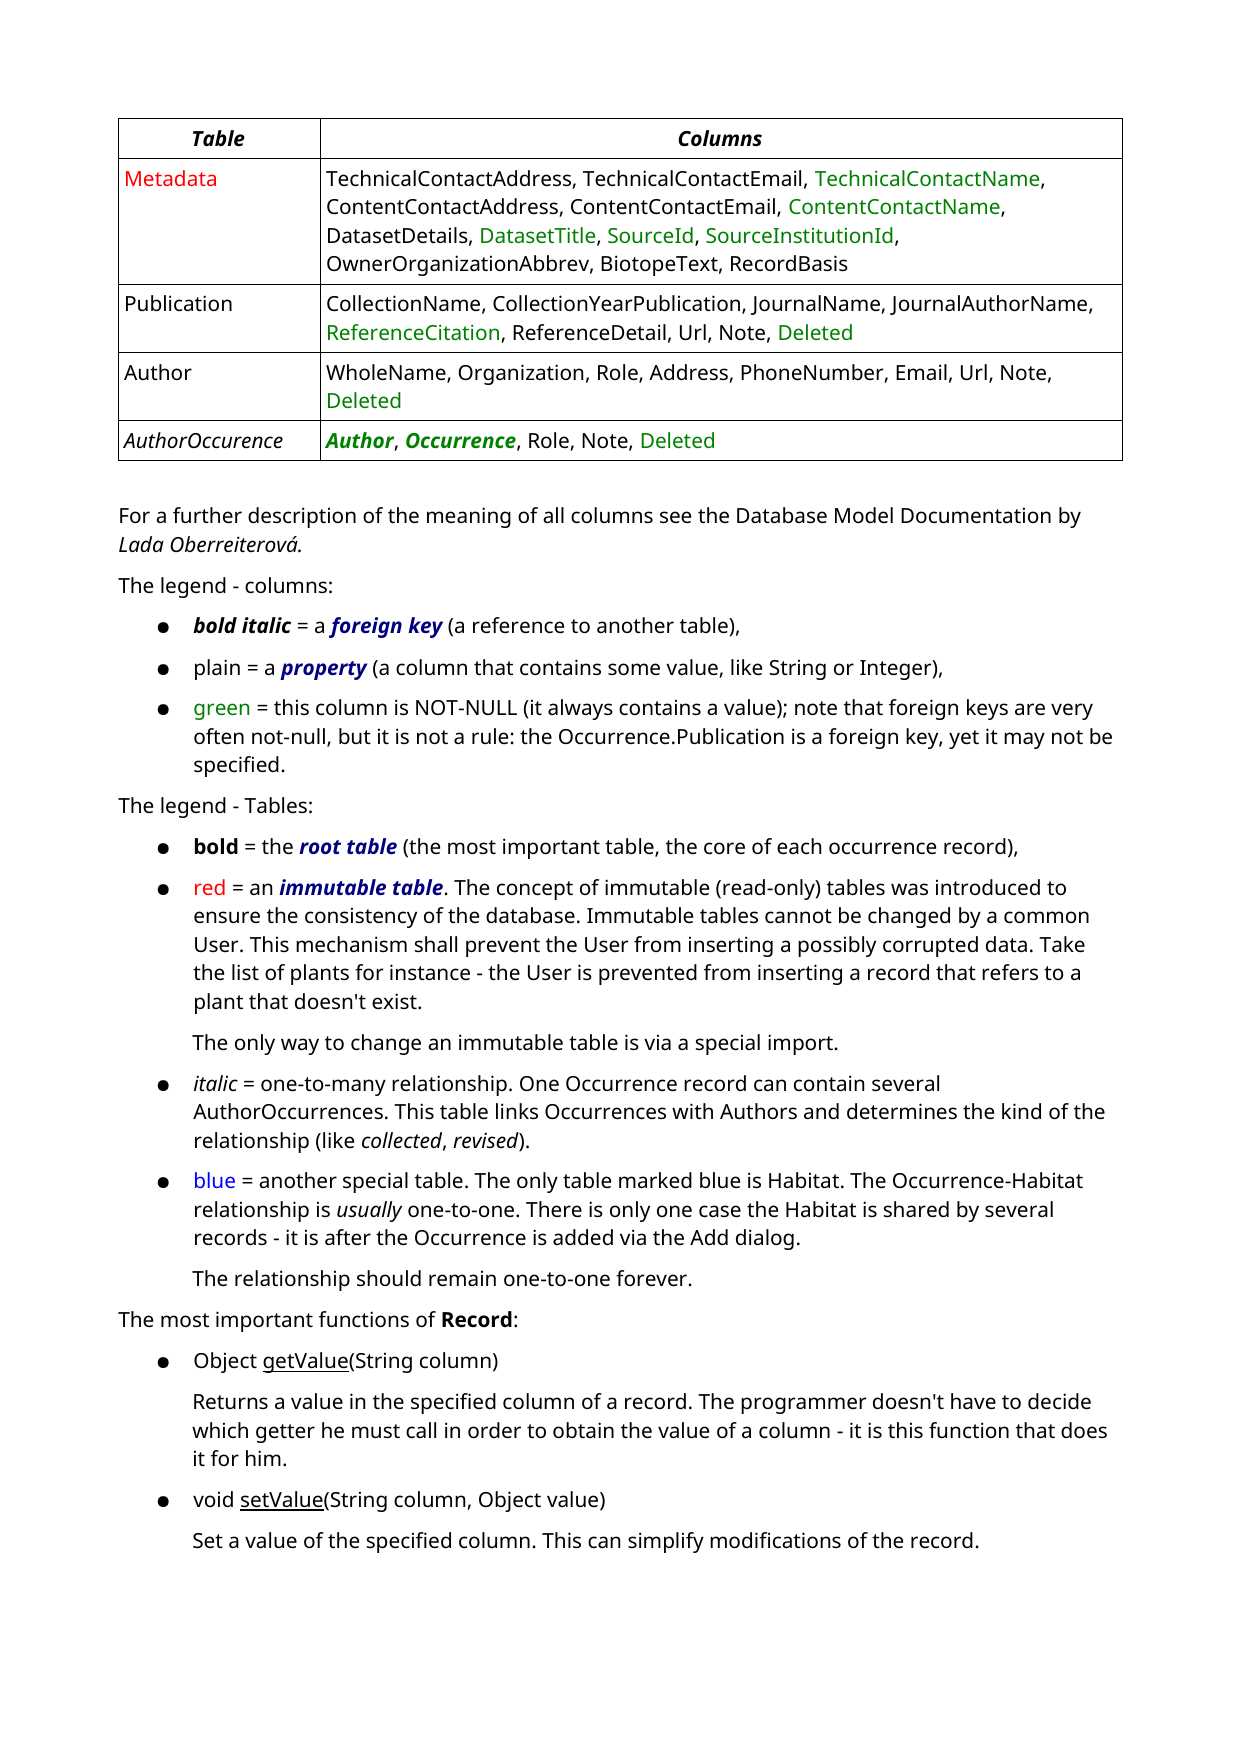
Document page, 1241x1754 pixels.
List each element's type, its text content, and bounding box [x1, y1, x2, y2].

text The most important functions of Record: [118, 1305, 1122, 1334]
table_cell TechnicalContactAddress, TechnicalContactEmail, TechnicalContactName, ContentContactAddress, ContentContactEmail, ContentContactName, DatasetDetails, DatasetTitle, SourceId, SourceInstitutionId, OwnerOrganizationAbbrev, BiotopeText, RecordBasis [321, 159, 1122, 283]
text The only way to change an immutable table is via a special import. [192, 1028, 1122, 1056]
table_cell AuthorOccurence [119, 421, 320, 460]
text The legend - columns: [118, 571, 1122, 599]
table_cell Publication [119, 285, 320, 352]
list blue = another special table. The only table marked blue is Habitat. The Occurrence-Habitat relationship is usually one-to-one. There is only one case the Habitat is shared by several records - it is after the Occurrence is added via the Add dialog. [156, 1167, 1122, 1252]
list italic = one-to-many relationship. One Occurrence record can contain several AuthorOccurrences. This table links Occurrences with Authors and determines the kind of the relationship (like collected, revised). [156, 1069, 1122, 1154]
table_header Columns [321, 119, 1122, 158]
table_cell CollectionName, CollectionYearPublication, JournalName, JournalAuthorName, ReferenceCitation, ReferenceDetail, Url, Note, Deleted [321, 285, 1122, 352]
list plain = a property (a column that contains some value, like String or Integer), [156, 653, 1122, 681]
list bold = the root table (the most important table, the core of each occurrence record), [156, 832, 1122, 861]
list void setValue(String column, Object value) [156, 1485, 1122, 1513]
table_cell Author [119, 353, 320, 420]
text Set a value of the specified column. This can simplify modifications of the record. [192, 1526, 1122, 1554]
list red = an immutable table. The concept of immutable (read-only) tables was introduced to ensure the consistency of the database. Immutable tables cannot be changed by a common User. This mechanism shall prevent the User from inserting a possibly corrupted data. Take the list of plants for instance - the User is prevented from inserting a record that refers to a plant that doesn't exist. [156, 873, 1122, 1015]
table_cell Author, Occurrence, Role, Note, Deleted [321, 421, 1122, 460]
table_cell WholeName, Organization, Role, Address, PhoneNumber, Email, Url, Note, Deleted [321, 353, 1122, 420]
text For a further description of the meaning of all columns see the Database Model Documentation by Lada Oberreiterová. [118, 501, 1122, 558]
table_cell Metadata [119, 159, 320, 283]
list green = this column is NOT-NULL (it always contains a value); note that foreign keys are very often not-null, but it is not a rule: the Occurrence.Publication is a foreign key, yet it may not be specified. [156, 693, 1122, 779]
list bold italic = a foreign key (a reference to another table), [156, 612, 1122, 640]
text The relationship should remain one-to-one forever. [192, 1264, 1122, 1293]
table_header Table [119, 119, 320, 158]
text Returns a value in the specified column of a record. The programmer doesn't have to decide which getter he must call in order to obtain the value of a column - it is this function that does it for him. [192, 1387, 1122, 1473]
list Object getValue(String column) [156, 1346, 1122, 1375]
text The legend - Tables: [118, 791, 1122, 820]
